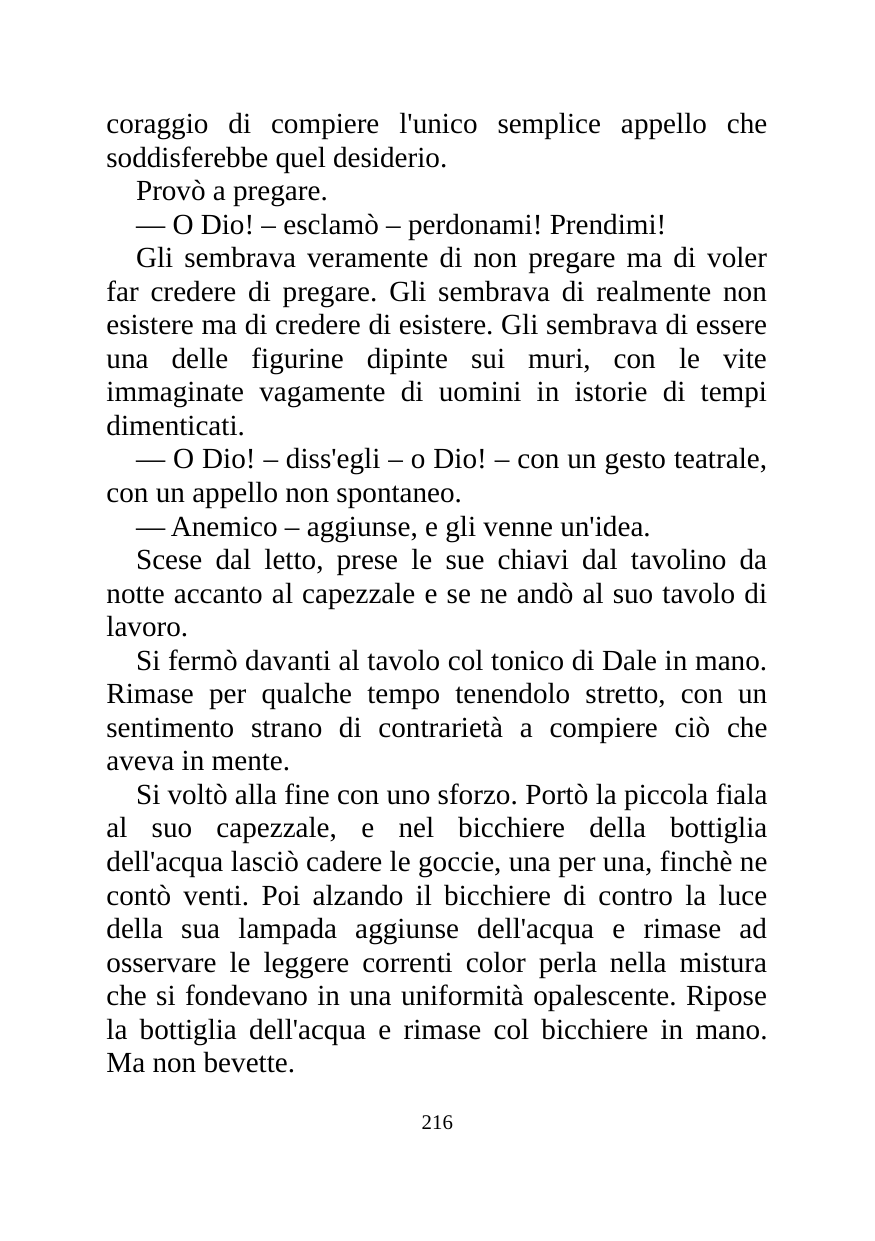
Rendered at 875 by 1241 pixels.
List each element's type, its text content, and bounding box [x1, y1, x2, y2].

text — O Dio! – esclamò – perdonami! Prendimi! [106, 207, 768, 240]
text — O Dio! – diss'egli – o Dio! – con un gesto teatrale, con un appello non spontaneo. [106, 442, 768, 509]
text Si fermò davanti al tavolo col tonico di Dale in mano. Rimase per qualche tempo tenendolo stretto, con un sentimento strano di contrarietà a compiere ciò che aveva in mente. [106, 643, 768, 777]
text Provò a pregare. [106, 173, 768, 207]
text — Anemico – aggiunse, e gli venne un'idea. [106, 509, 768, 542]
text Scese dal letto, prese le sue chiavi dal tavolino da notte accanto al capezzale e se ne andò al suo tavolo di lavoro. [106, 542, 768, 643]
text Gli sembrava veramente di non pregare ma di voler far credere di pregare. Gli sembrava di realmente non esistere ma di credere di esistere. Gli sembrava di essere una delle figurine dipinte sui muri, con le vite immaginate vagamente di uomini in istorie di tempi dimenticati. [106, 240, 768, 442]
text coraggio di compiere l'unico semplice appello che soddisferebbe quel desiderio. [106, 106, 768, 173]
text Si voltò alla fine con uno sforzo. Portò la piccola fiala al suo capezzale, e nel bicchiere della bottiglia dell'acqua lasciò cadere le goccie, una per una, finchè ne contò venti. Poi alzando il bicchiere di contro la luce della sua lampada aggiunse dell'acqua e rimase ad osservare le leggere correnti color perla nella mistura che si fondevano in una uniformità opalescente. Ripose la bottiglia dell'acqua e rimase col bicchiere in mano. Ma non bevette. [106, 777, 768, 1079]
